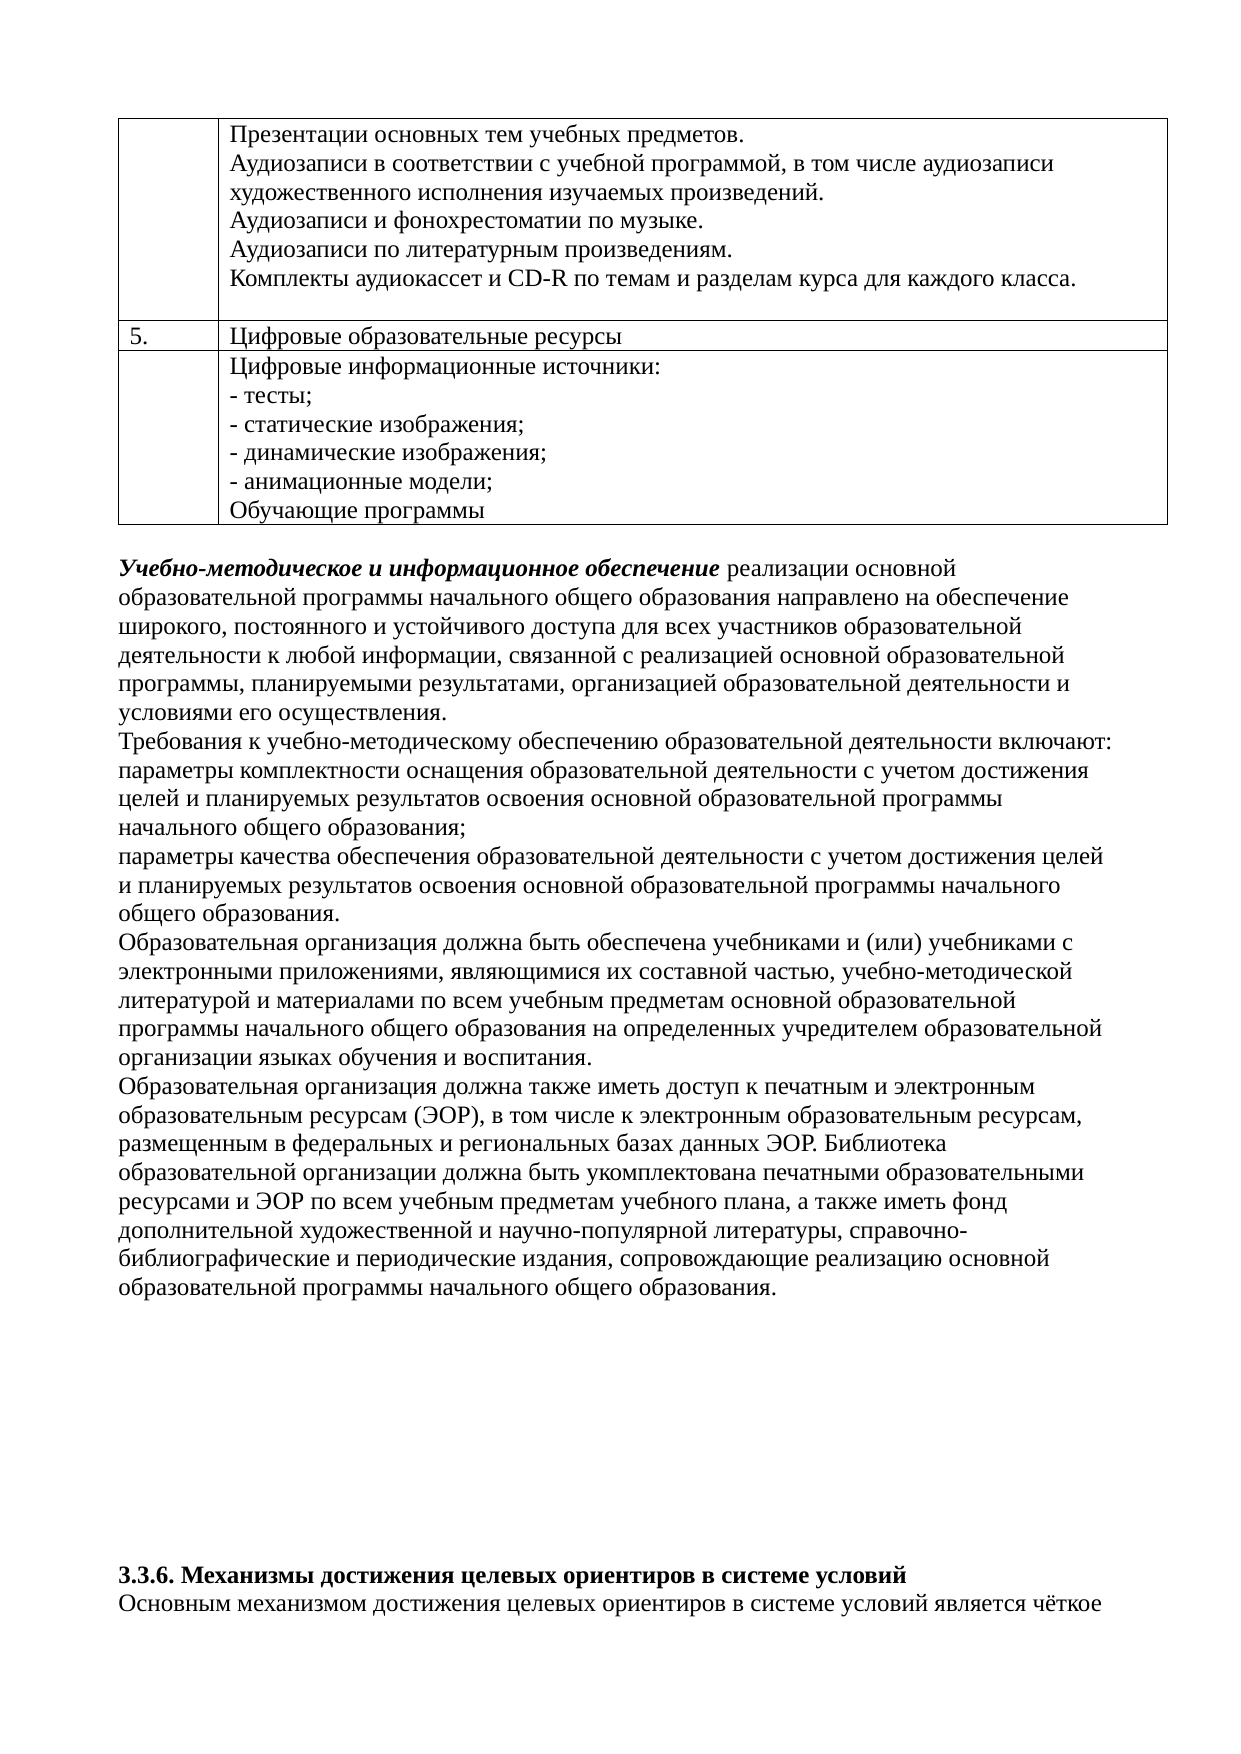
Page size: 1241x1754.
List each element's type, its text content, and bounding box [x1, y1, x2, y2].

table_cell Цифровые образовательные ресурсы [219, 321, 1167, 350]
text Основным механизмом достижения целевых ориентиров в системе условий является чёткое [118, 1588, 1122, 1617]
table_cell [119, 119, 218, 320]
text Образовательная организация должна также иметь доступ к печатным и электронным образовательным ресурсам (ЭОР), в том числе к электронным образовательным ресурсам, размещенным в федеральных и региональных базах данных ЭОР. Библиотека образовательной организации должна быть укомплектована печатными образовательными ресурсами и ЭОР по всем учебным предметам учебного плана, а также иметь фонд дополнительной художественной и научно-популярной литературы, справочно-библиографические и периодические издания, сопровождающие реализацию основной образовательной программы начального общего образования. [118, 1071, 1122, 1301]
table_cell Презентации основных тем учебных предметов. Аудиозаписи в соответствии с учебной программой, в том числе аудиозаписи художественного исполнения изучаемых произведений. Аудиозаписи и фонохрестоматии по музыке. Аудиозаписи по литературным произведениям. Комплекты аудиокассет и CD-R по темам и разделам курса для каждого класса. [219, 119, 1167, 320]
table_cell [119, 351, 218, 524]
text Учебно-методическое и информационное обеспечение реализации основной образовательной программы начального общего образования направлено на обеспечение широкого, постоянного и устойчивого доступа для всех участников образовательной деятельности к любой информации, связанной с реализацией основной образовательной программы, планируемыми результатами, организацией образовательной деятельности и условиями его осуществления. [118, 553, 1122, 726]
text параметры комплектности оснащения образовательной деятельности с учетом достижения целей и планируемых результатов освоения основной образовательной программы начального общего образования; [118, 755, 1122, 841]
text параметры качества обеспечения образовательной деятельности с учетом достижения целей и планируемых результатов освоения основной образовательной программы начального общего образования. [118, 841, 1122, 927]
text 3.3.6. Механизмы достижения целевых ориентиров в системе условий [118, 1560, 1122, 1588]
text Требования к учебно-методическому обеспечению образовательной деятельности включают: [118, 726, 1122, 755]
table_cell 5. [119, 321, 218, 350]
table_cell Цифровые информационные источники: - тесты; - статические изображения; - динамические изображения; - анимационные модели; Обучающие программы [219, 351, 1167, 524]
text Образовательная организация должна быть обеспечена учебниками и (или) учебниками с электронными приложениями, являющимися их составной частью, учебно-методической литературой и материалами по всем учебным предметам основной образовательной программы начального общего образования на определенных учредителем образовательной организации языках обучения и воспитания. [118, 927, 1122, 1071]
